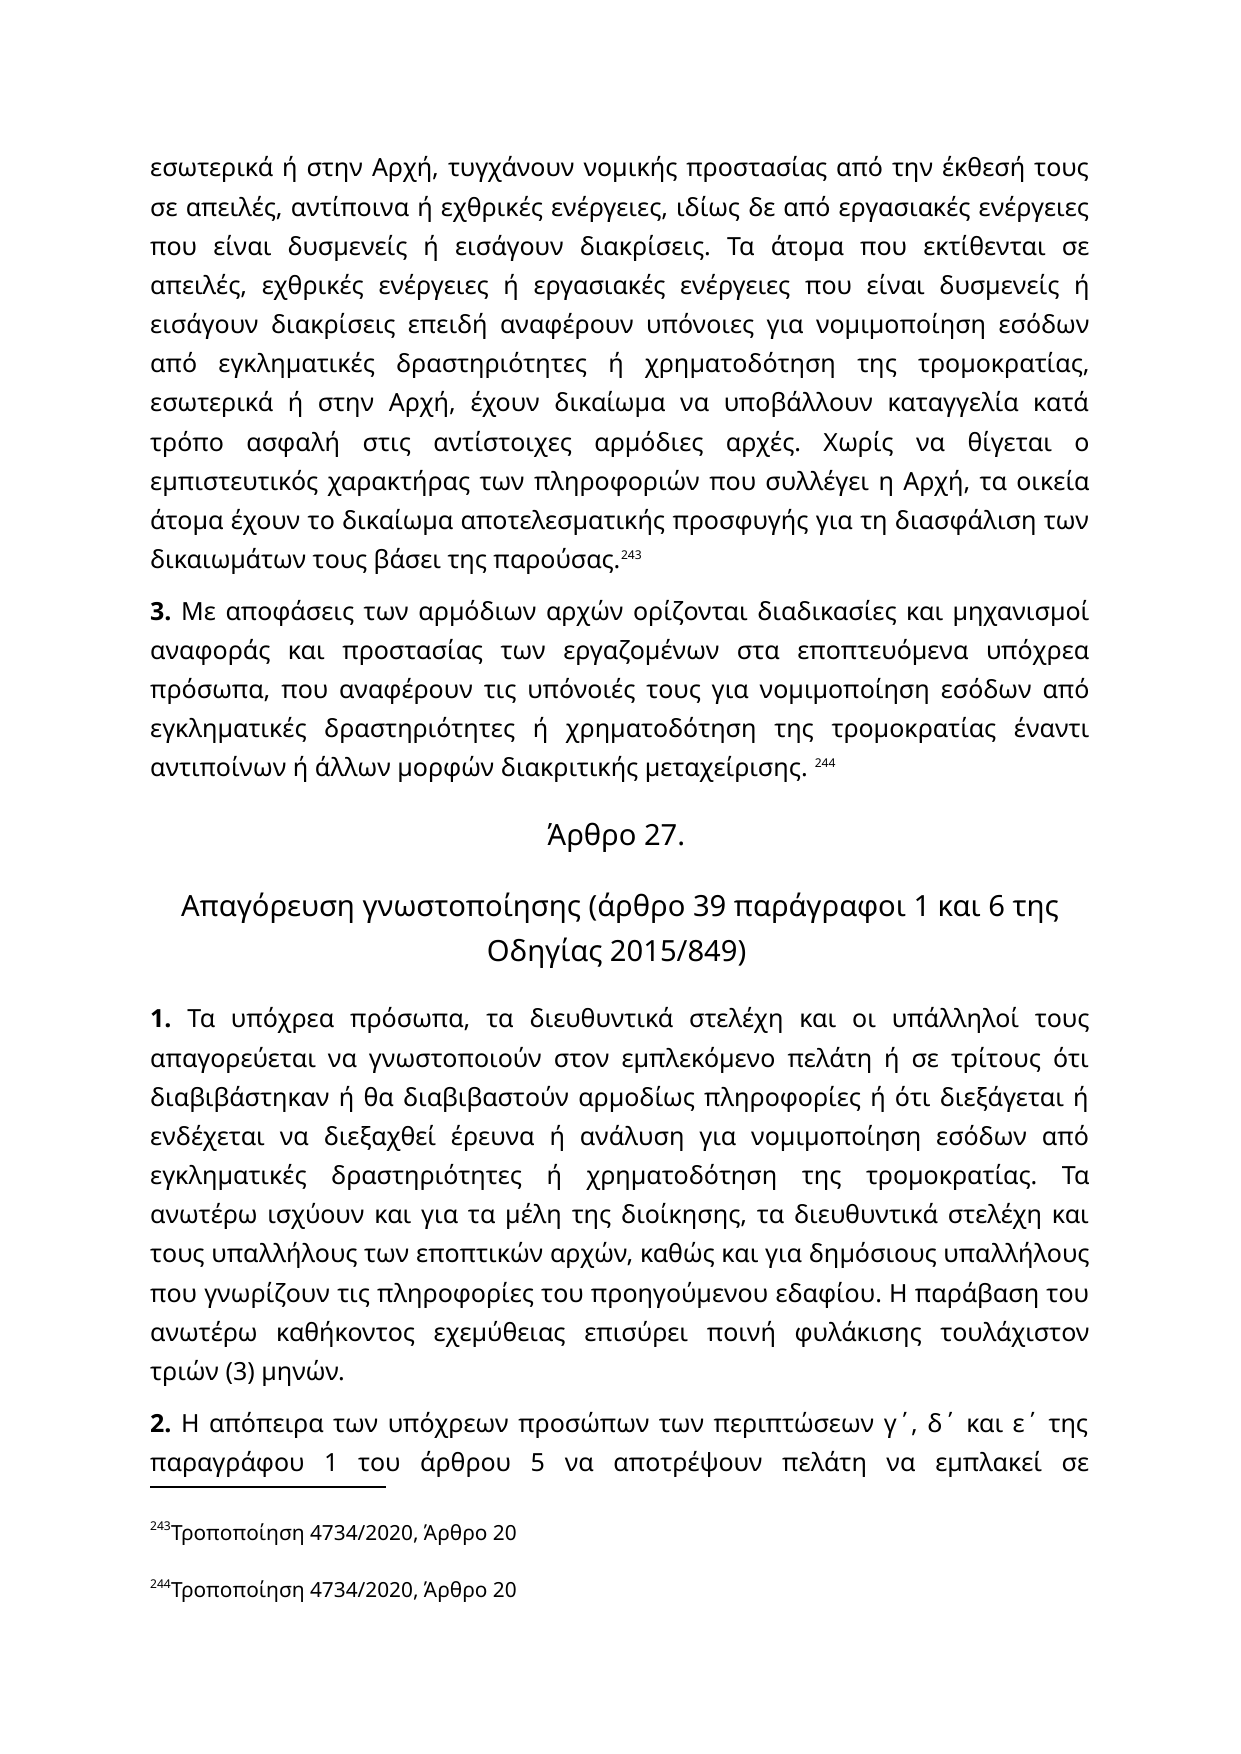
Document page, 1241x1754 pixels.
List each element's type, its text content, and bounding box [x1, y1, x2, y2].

text 1. Τα υπόχρεα πρόσωπα, τα διευθυντικά στελέχη και οι υπάλληλοί τους απαγορεύεται να γνωστοποιούν στον εμπλεκόμενο πελάτη ή σε τρίτους ότι διαβιβάστηκαν ή θα διαβιβαστούν αρμοδίως πληροφορίες ή ότι διεξάγεται ή ενδέχεται να διεξαχθεί έρευνα ή ανάλυση για νομιμοποίηση εσόδων από εγκληματικές δραστηριότητες ή χρηματοδότηση της τρομοκρατίας. Τα ανωτέρω ισχύουν και για τα μέλη της διοίκησης, τα διευθυντικά στελέχη και τους υπαλλήλους των εποπτικών αρχών, καθώς και για δημόσιους υπαλλήλους που γνωρίζουν τις πληροφορίες του προηγούμενου εδαφίου. Η παράβαση του ανωτέρω καθήκοντος εχεμύθειας επισύρει ποινή φυλάκισης τουλάχιστον τριών (3) μηνών. [150, 1001, 1090, 1388]
text Τροποποίηση 4734/2020, Άρθρο 20 [150, 1518, 1090, 1546]
text 3. Με αποφάσεις των αρμόδιων αρχών ορίζονται διαδικασίες και μηχανισμοί αναφοράς και προστασίας των εργαζομένων στα εποπτευόμενα υπόχρεα πρόσωπα, που αναφέρουν τις υπόνοιές τους για νομιμοποίηση εσόδων από εγκληματικές δραστηριότητες ή χρηματοδότηση της τρομοκρατίας έναντι αντιποίνων ή άλλων μορφών διακριτικής μεταχείρισης. [150, 593, 1090, 784]
subtitle Απαγόρευση γνωστοποίησης (άρθρο 39 παράγραφοι 1 και 6 της Οδηγίας 2015/849) [150, 885, 1090, 970]
text Τροποποίηση 4734/2020, Άρθρο 20 [150, 1576, 1090, 1604]
text εσωτερικά ή στην Αρχή, τυγχάνουν νομικής προστασίας από την έκθεσή τους σε απειλές, αντίποινα ή εχθρικές ενέργειες, ιδίως δε από εργασιακές ενέργειες που είναι δυσμενείς ή εισάγουν διακρίσεις. Τα άτομα που εκτίθενται σε απειλές, εχθρικές ενέργειες ή εργασιακές ενέργειες που είναι δυσμενείς ή εισάγουν διακρίσεις επειδή αναφέρουν υπόνοιες για νομιμοποίηση εσόδων από εγκληματικές δραστηριότητες ή χρηματοδότηση της τρομοκρατίας, εσωτερικά ή στην Αρχή, έχουν δικαίωμα να υποβάλλουν καταγγελία κατά τρόπο ασφαλή στις αντίστοιχες αρμόδιες αρχές. Χωρίς να θίγεται ο εμπιστευτικός χαρακτήρας των πληροφοριών που συλλέγει η Αρχή, τα οικεία άτομα έχουν το δικαίωμα αποτελεσματικής προσφυγής για τη διασφάλιση των δικαιωμάτων τους βάσει της παρούσας. [150, 150, 1090, 576]
subtitle Άρθρο 27. [150, 814, 1090, 854]
text 2. Η απόπειρα των υπόχρεων προσώπων των περιπτώσεων γ΄, δ΄ και ε΄ της παραγράφου 1 του άρθρου 5 να αποτρέψουν πελάτη να εμπλακεί σε [150, 1405, 1090, 1478]
